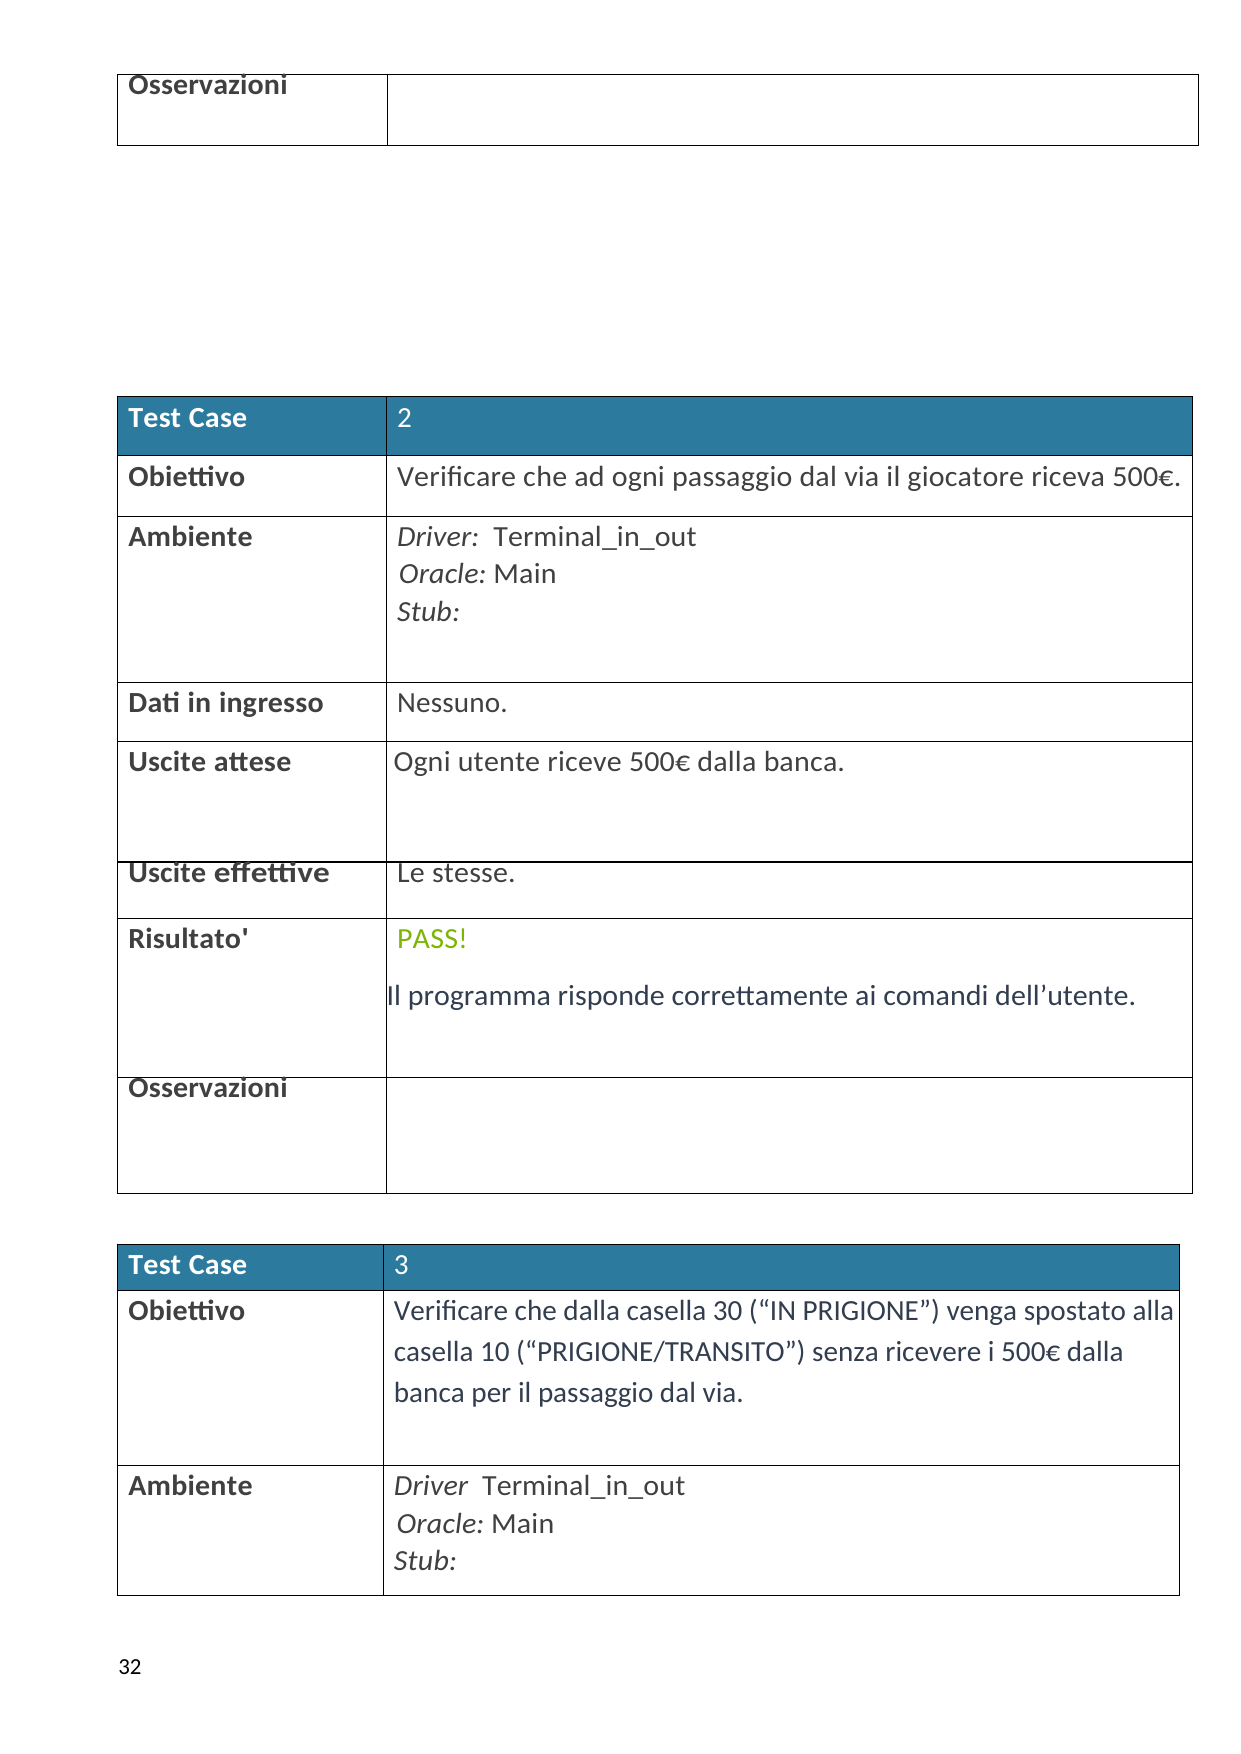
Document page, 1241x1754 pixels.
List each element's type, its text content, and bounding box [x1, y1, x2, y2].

table_cell Nessuno. [387, 683, 1192, 741]
table_cell Verificare che ad ogni passaggio dal via il giocatore riceva 500€. [387, 456, 1192, 516]
table_cell Verificare che dalla casella 30 (“IN PRIGIONE”) venga spostato alla casella 10 (“PRIGIONE/TRANSITO”) senza ricevere i 500€ dalla banca per il passaggio dal via. [384, 1291, 1179, 1465]
table_cell Uscite attese [118, 742, 386, 861]
table_header Test Case [118, 397, 386, 455]
table_cell Driver: Terminal_in_out Oracle: Main Stub: [387, 517, 1192, 682]
table_header Test Case [118, 1245, 383, 1290]
table_cell Uscite effettive [118, 863, 386, 918]
table_cell Osservazioni [118, 75, 387, 145]
table_cell PASS! Il programma risponde correttamente ai comandi dell’utente. [387, 919, 1192, 1077]
table_header 2 [387, 397, 1192, 455]
table_cell Obiettivo [118, 1291, 383, 1465]
table_cell Obiettivo [118, 456, 386, 516]
table_cell Ambiente [118, 1466, 383, 1595]
table_cell [388, 75, 1198, 145]
table_cell Le stesse. [387, 863, 1192, 918]
table_cell [387, 1078, 1192, 1192]
table_header 3 [384, 1245, 1179, 1290]
table_cell Driver Terminal_in_out Oracle: Main Stub: [384, 1466, 1179, 1595]
table_cell Ambiente [118, 517, 386, 682]
table_cell Risultato' [118, 919, 386, 1077]
table_cell Dati in ingresso [118, 683, 386, 741]
table_cell Osservazioni [118, 1078, 386, 1192]
table_cell Ogni utente riceve 500€ dalla banca. [387, 742, 1192, 861]
